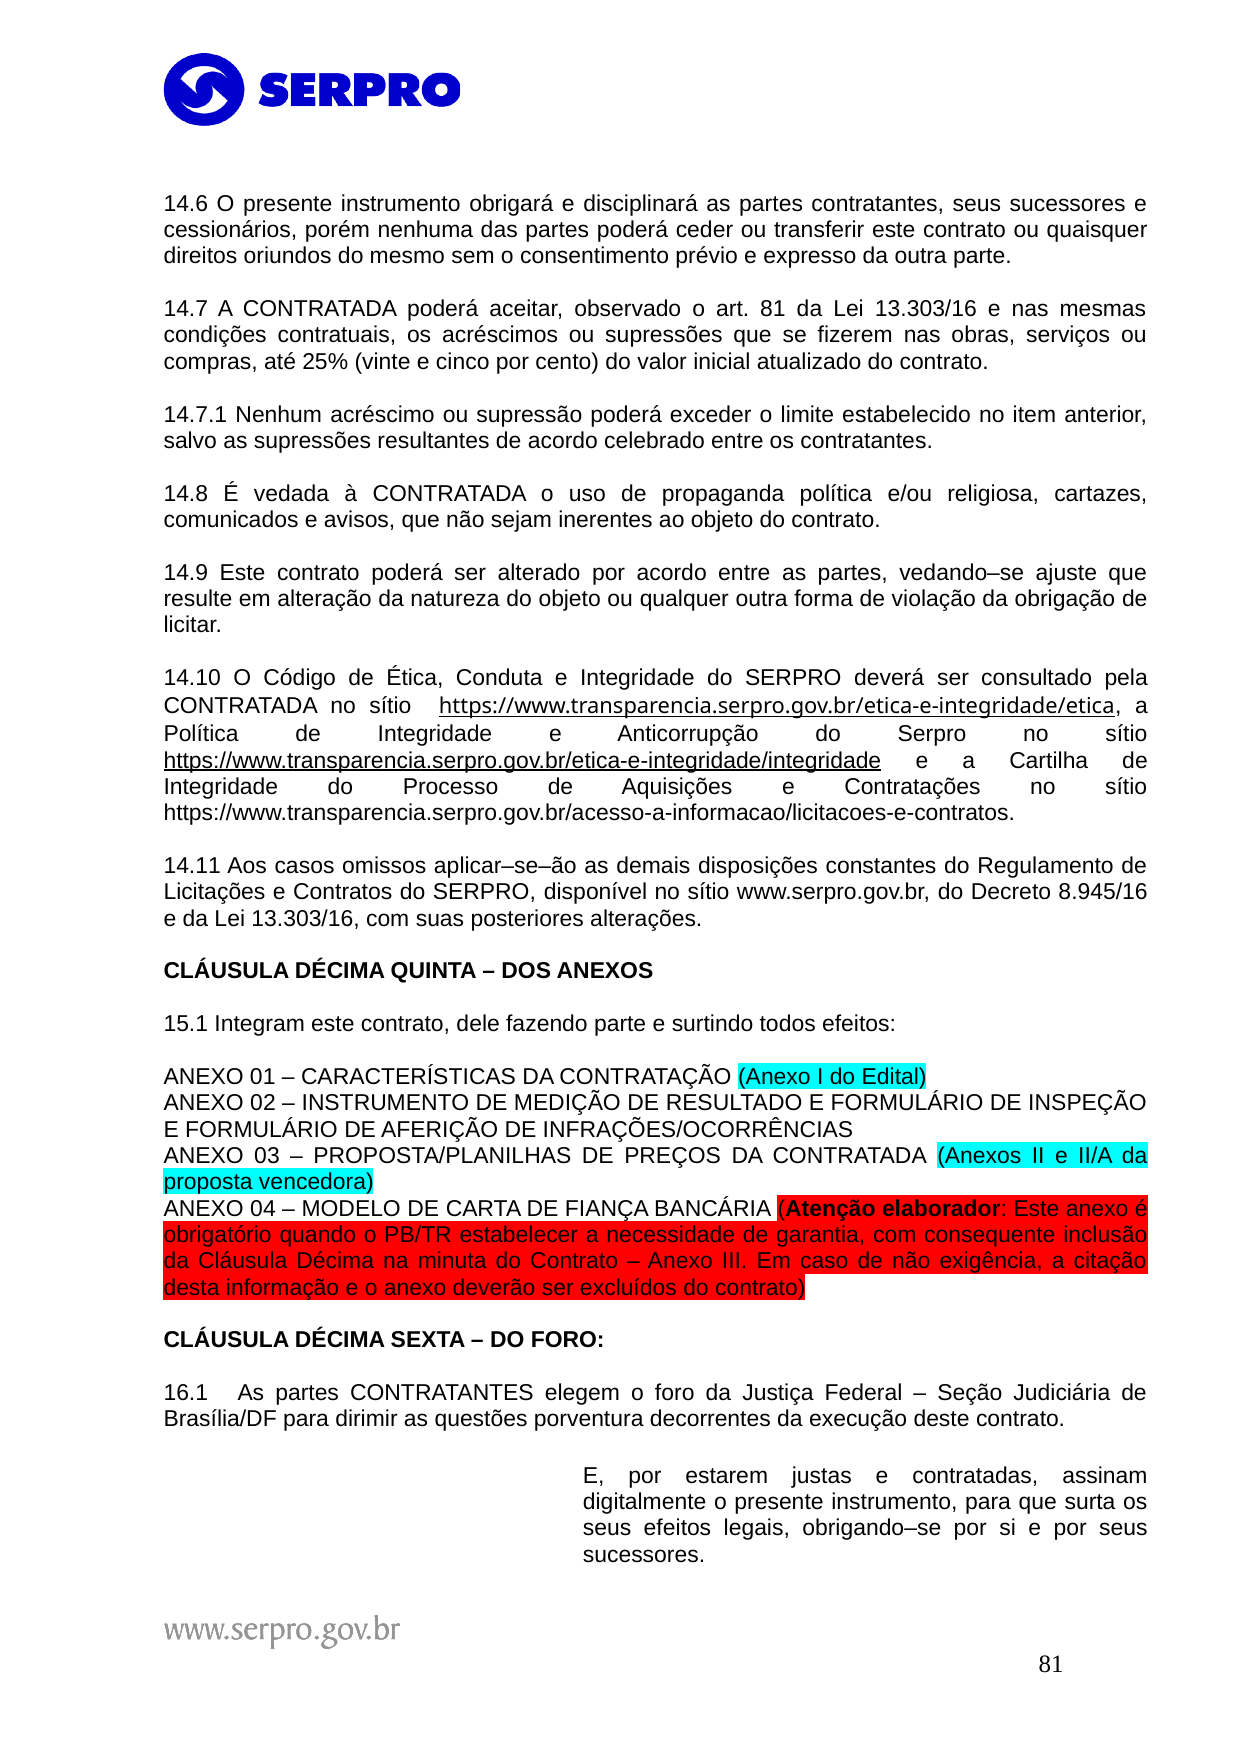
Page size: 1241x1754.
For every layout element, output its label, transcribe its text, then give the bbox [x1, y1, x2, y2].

text ANEXO 03 – PROPOSTA/PLANILHAS DE PREÇOS DA CONTRATADA (Anexos II e II/A da proposta vencedora) [163, 1142, 1148, 1194]
picture [167, 1615, 397, 1649]
text ANEXO 01 – CARACTERÍSTICAS DA CONTRATAÇÃO (Anexo I do Edital) [163, 1063, 1148, 1089]
text 14.11 Aos casos omissos aplicar–se–ão as demais disposições constantes do Regulamento de Licitações e Contratos do SERPRO, disponível no sítio www.serpro.gov.br, do Decreto 8.945/16 e da Lei 13.303/16, com suas posteriores alterações. [163, 852, 1148, 931]
text CLÁUSULA DÉCIMA QUINTA – DOS ANEXOS [163, 957, 1148, 984]
text E, por estarem justas e contratadas, assinam digitalmente o presente instrumento, para que surta os seus efeitos legais, obrigando–se por si e por seus sucessores. [583, 1462, 1148, 1567]
picture [163, 53, 461, 126]
text ANEXO 04 – MODELO DE CARTA DE FIANÇA BANCÁRIA (Atenção elaborador: Este anexo é obrigatório quando o PB/TR estabelecer a necessidade de garantia, com consequente inclusão da Cláusula Décima na minuta do Contrato – Anexo III. Em caso de não exigência, a citação desta informação e o anexo deverão ser excluídos do contrato) [163, 1194, 1148, 1300]
text ANEXO 02 – INSTRUMENTO DE MEDIÇÃO DE RESULTADO E FORMULÁRIO DE INSPEÇÃO E FORMULÁRIO DE AFERIÇÃO DE INFRAÇÕES/OCORRÊNCIAS [163, 1089, 1148, 1142]
text 16.1 As partes CONTRATANTES elegem o foro da Justiça Federal – Seção Judiciária de Brasília/DF para dirimir as questões porventura decorrentes da execução deste contrato. [163, 1379, 1148, 1432]
text 14.7 A CONTRATADA poderá aceitar, observado o art. 81 da Lei 13.303/16 e nas mesmas condições contratuais, os acréscimos ou supressões que se fizerem nas obras, serviços ou compras, até 25% (vinte e cinco por cento) do valor inicial atualizado do contrato. [163, 295, 1148, 374]
text 14.6 O presente instrumento obrigará e disciplinará as partes contratantes, seus sucessores e cessionários, porém nenhuma das partes poderá ceder ou transferir este contrato ou quaisquer direitos oriundos do mesmo sem o consentimento prévio e expresso da outra parte. [163, 190, 1148, 269]
text 14.7.1 Nenhum acréscimo ou supressão poderá exceder o limite estabelecido no item anterior, salvo as supressões resultantes de acordo celebrado entre os contratantes. [163, 401, 1148, 453]
text 14.9 Este contrato poderá ser alterado por acordo entre as partes, vedando–se ajuste que resulte em alteração da natureza do objeto ou qualquer outra forma de violação da obrigação de licitar. [163, 559, 1148, 638]
text 15.1 Integram este contrato, dele fazendo parte e surtindo todos efeitos: [163, 1010, 1148, 1036]
text CLÁUSULA DÉCIMA SEXTA – DO FORO: [163, 1326, 1148, 1353]
text 14.10 O Código de Ética, Conduta e Integridade do SERPRO deverá ser consultado pela CONTRATADA no sítio https://www.transparencia.serpro.gov.br/etica-e-integridade/etica, a Política de Integridade e Anticorrupção do Serpro no sítio https://www.transparencia.serpro.gov.br/etica-e-integridade/integridade e a Cartilha de Integridade do Processo de Aquisições e Contratações no sítio https://www.transparencia.serpro.gov.br/acesso-a-informacao/licitacoes-e-contratos. [163, 664, 1148, 826]
text 14.8 É vedada à CONTRATADA o uso de propaganda política e/ou religiosa, cartazes, comunicados e avisos, que não sejam inerentes ao objeto do contrato. [163, 479, 1148, 532]
